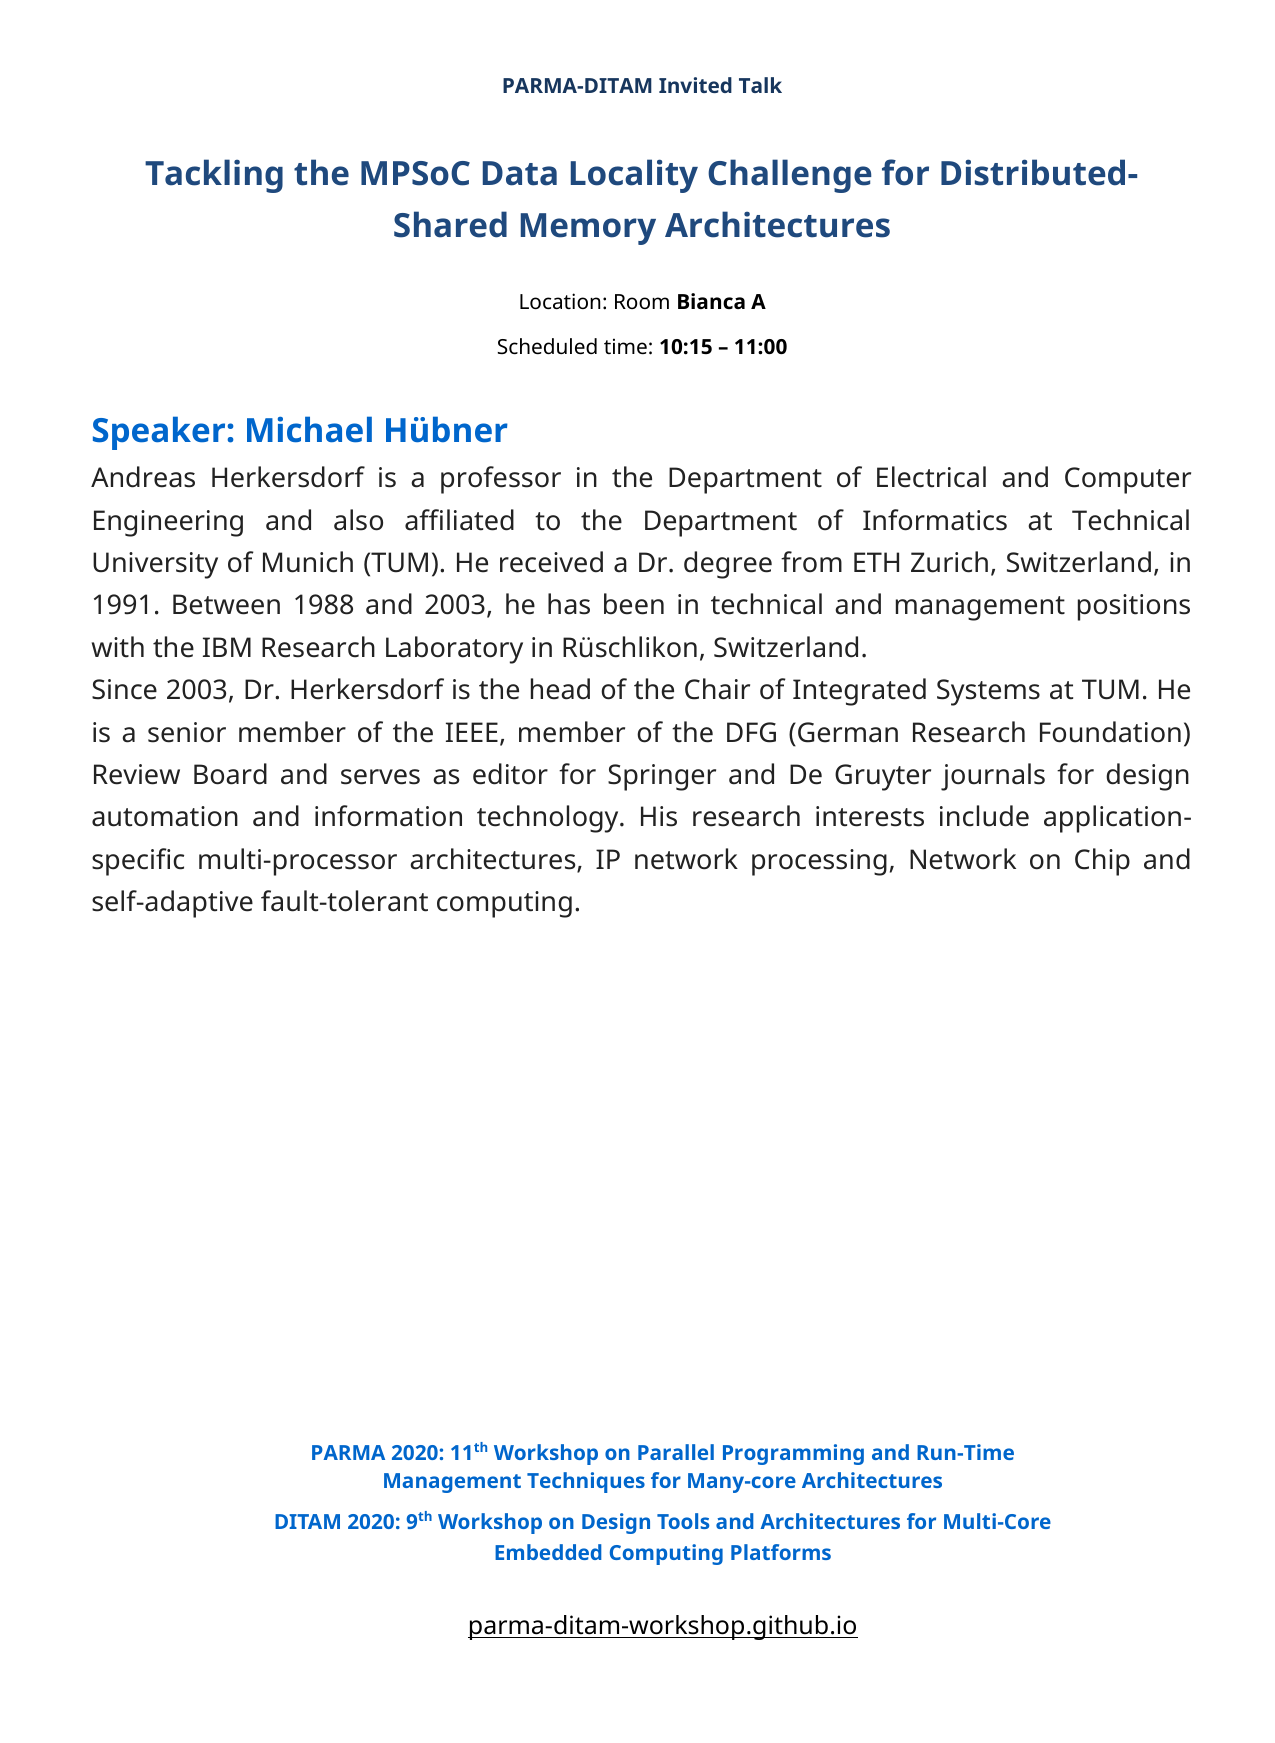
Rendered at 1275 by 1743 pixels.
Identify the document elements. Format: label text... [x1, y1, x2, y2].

text Location: Room Bianca A [91, 287, 1193, 315]
text Scheduled time: 10:15 – 11:00 [91, 332, 1193, 361]
text Andreas Herkersdorf is a professor in the Department of Electrical and Computer Engineering and also affiliated to the Department of Informatics at Technical University of Munich (TUM). He received a Dr. degree from ETH Zurich, Switzerland, in 1991. Between 1988 and 2003, he has been in technical and management positions with the IBM Research Laboratory in Rüschlikon, Switzerland. [91, 459, 1193, 665]
text Speaker: Michael Hübner [91, 406, 1193, 452]
text Tackling the MPSoC Data Locality Challenge for Distributed-Shared Memory Architectures [91, 150, 1193, 248]
text Since 2003, Dr. Herkersdorf is the head of the Chair of Integrated Systems at TUM. He is a senior member of the IEEE, member of the DFG (German Research Foundation) Review Board and serves as editor for Springer and De Gruyter journals for design automation and information technology. His research interests include application-specific multi-processor architectures, IP network processing, Network on Chip and self-adaptive fault-tolerant computing. [91, 671, 1193, 919]
